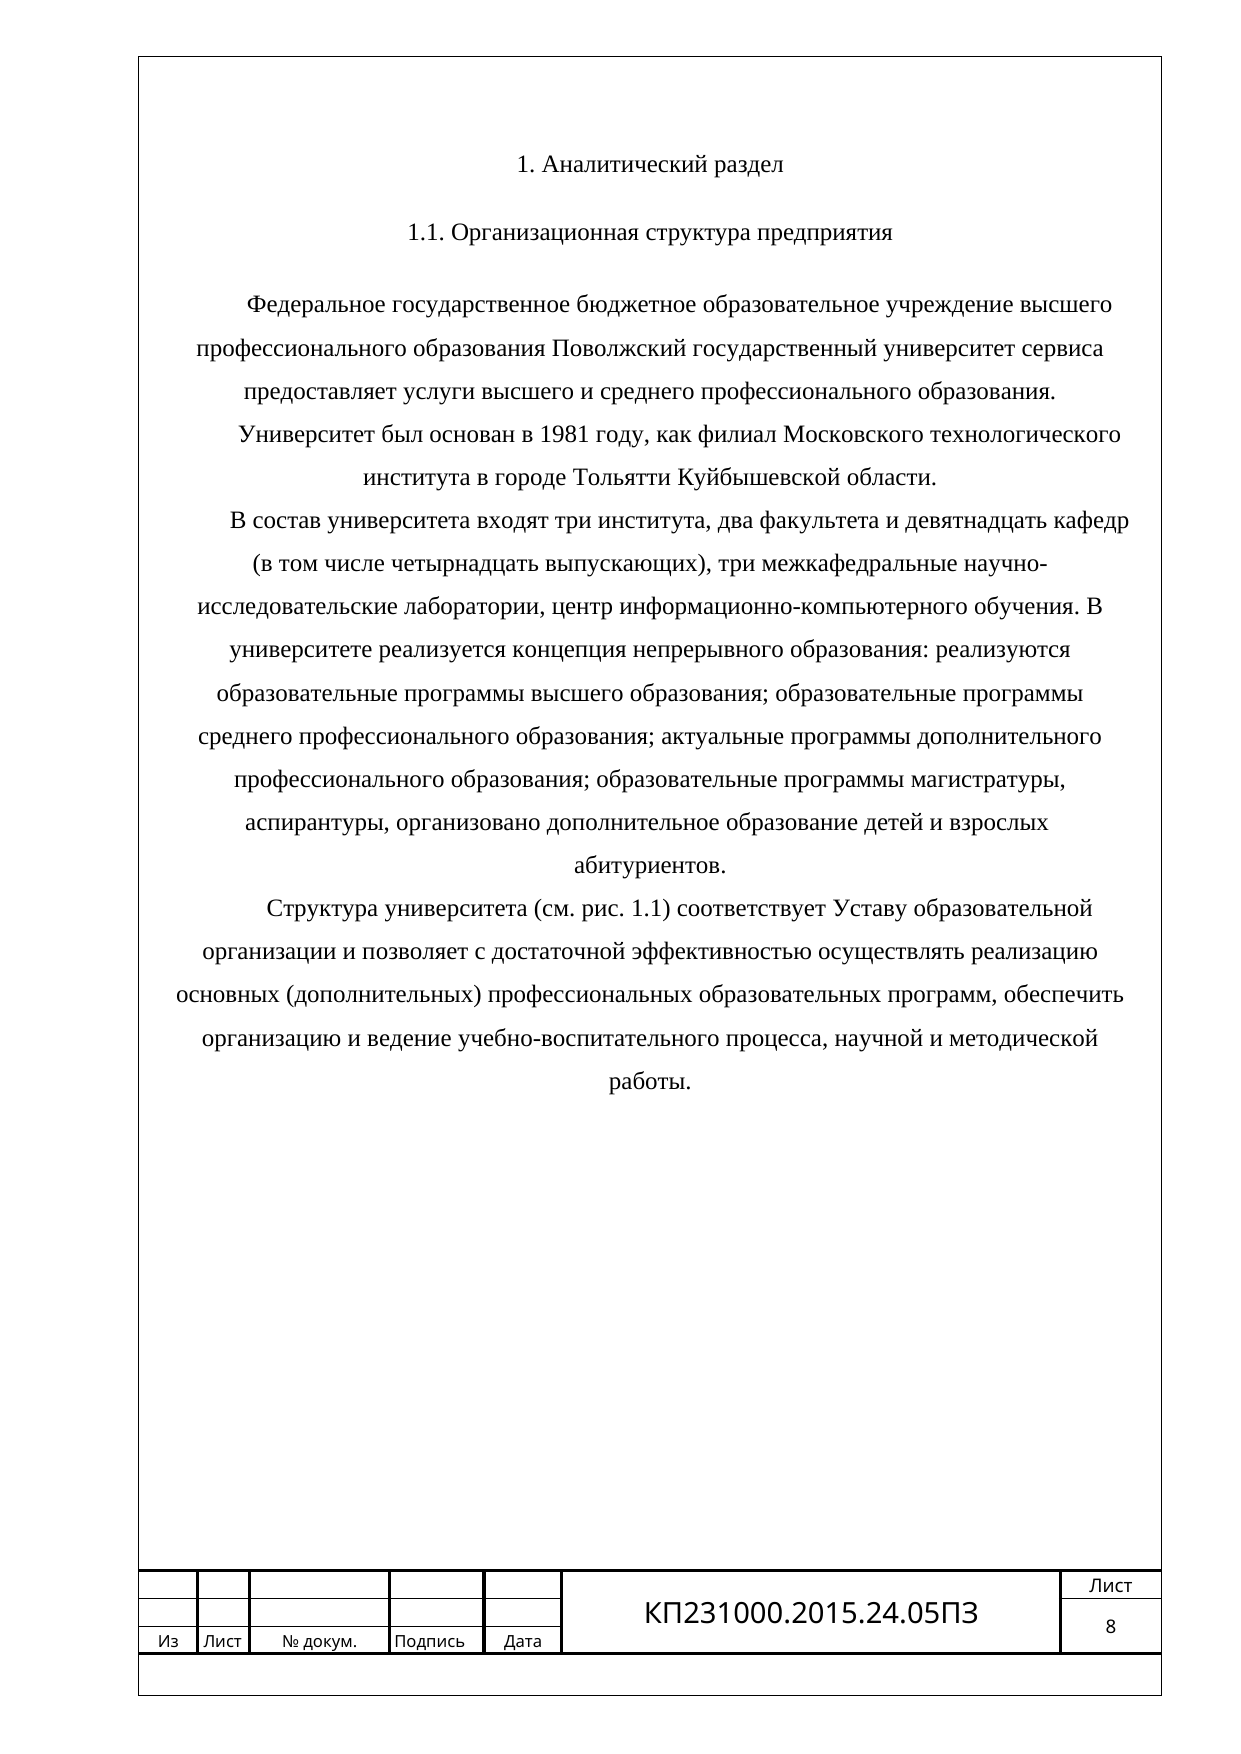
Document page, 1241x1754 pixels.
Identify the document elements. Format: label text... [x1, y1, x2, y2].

text Федеральное государственное бюджетное образовательное учреждение высшего профессионального образования Поволжский государственный университет сервиса предоставляет услуги высшего и среднего профессионального образования. [168, 289, 1132, 404]
subtitle 1. Аналитический раздел [168, 149, 1132, 178]
text Университет был основан в 1981 году, как филиал Московского технологического института в городе Тольятти Куйбышевской области. [168, 419, 1132, 491]
text В состав университета входят три института, два факультета и девятнадцать кафедр (в том числе четырнадцать выпускающих), три межкафедральные научно-исследовательские лаборатории, центр информационно-компьютерного обучения. В университете реализуется концепция непрерывного образования: реализуются образовательные программы высшего образования; образовательные программы среднего профессионального образования; актуальные программы дополнительного профессионального образования; образовательные программы магистратуры, аспирантуры, организовано дополнительное образование детей и взрослых абитуриентов. [168, 505, 1132, 879]
text Структура университета (см. рис. 1.1) соответствует Уставу образовательной организации и позволяет с достаточной эффективностью осуществлять реализацию основных (дополнительных) профессиональных образовательных программ, обеспечить организацию и ведение учебно-воспитательного процесса, научной и методической работы. [168, 893, 1132, 1094]
subtitle 1.1. Организационная структура предприятия [168, 217, 1132, 246]
